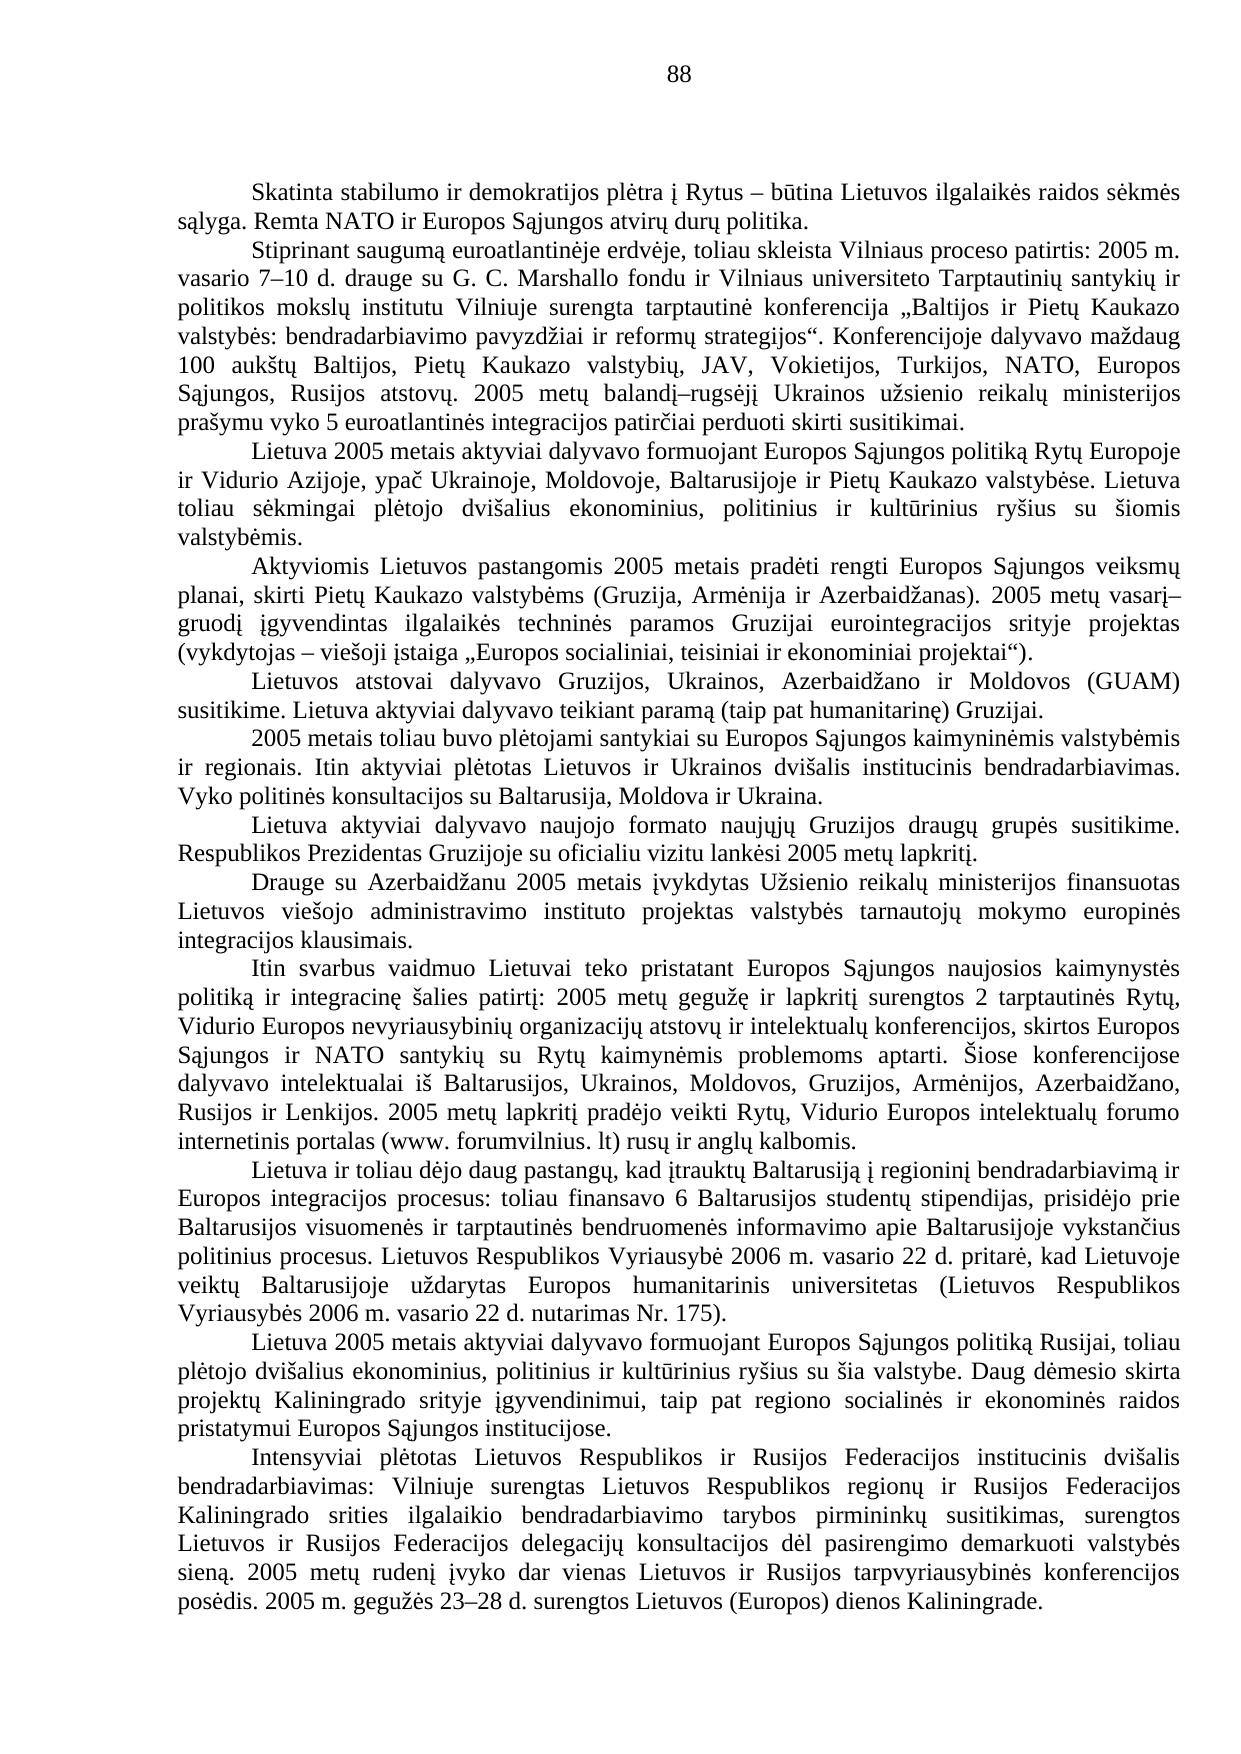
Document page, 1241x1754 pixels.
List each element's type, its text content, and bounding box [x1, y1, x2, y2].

text 2005 metais toliau buvo plėtojami santykiai su Europos Sąjungos kaimyninėmis valstybėmis ir regionais. Itin aktyviai plėtotas Lietuvos ir Ukrainos dvišalis institucinis bendradarbiavimas. Vyko politinės konsultacijos su Baltarusija, Moldova ir Ukraina. [177, 723, 1181, 810]
text Skatinta stabilumo ir demokratijos plėtra į Rytus – būtina Lietuvos ilgalaikės raidos sėkmės sąlyga. Remta NATO ir Europos Sąjungos atvirų durų politika. [177, 177, 1181, 235]
text Aktyviomis Lietuvos pastangomis 2005 metais pradėti rengti Europos Sąjungos veiksmų planai, skirti Pietų Kaukazo valstybėms (Gruzija, Armėnija ir Azerbaidžanas). 2005 metų vasarį–gruodį įgyvendintas ilgalaikės techninės paramos Gruzijai eurointegracijos srityje projektas (vykdytojas – viešoji įstaiga „Europos socialiniai, teisiniai ir ekonominiai projektai“). [177, 551, 1181, 666]
text Itin svarbus vaidmuo Lietuvai teko pristatant Europos Sąjungos naujosios kaimynystės politiką ir integracinę šalies patirtį: 2005 metų gegužę ir lapkritį surengtos 2 tarptautinės Rytų, Vidurio Europos nevyriausybinių organizacijų atstovų ir intelektualų konferencijos, skirtos Europos Sąjungos ir NATO santykių su Rytų kaimynėmis problemoms aptarti. Šiose konferencijose dalyvavo intelektualai iš Baltarusijos, Ukrainos, Moldovos, Gruzijos, Armėnijos, Azerbaidžano, Rusijos ir Lenkijos. 2005 metų lapkritį pradėjo veikti Rytų, Vidurio Europos intelektualų forumo internetinis portalas (www. forumvilnius. lt) rusų ir anglų kalbomis. [177, 953, 1181, 1155]
text Lietuva 2005 metais aktyviai dalyvavo formuojant Europos Sąjungos politiką Rusijai, toliau plėtojo dvišalius ekonominius, politinius ir kultūrinius ryšius su šia valstybe. Daug dėmesio skirta projektų Kaliningrado srityje įgyvendinimui, taip pat regiono socialinės ir ekonominės raidos pristatymui Europos Sąjungos institucijose. [177, 1327, 1181, 1442]
text Intensyviai plėtotas Lietuvos Respublikos ir Rusijos Federacijos institucinis dvišalis bendradarbiavimas: Vilniuje surengtas Lietuvos Respublikos regionų ir Rusijos Federacijos Kaliningrado srities ilgalaikio bendradarbiavimo tarybos pirmininkų susitikimas, surengtos Lietuvos ir Rusijos Federacijos delegacijų konsultacijos dėl pasirengimo demarkuoti valstybės sieną. 2005 metų rudenį įvyko dar vienas Lietuvos ir Rusijos tarpvyriausybinės konferencijos posėdis. 2005 m. gegužės 23–28 d. surengtos Lietuvos (Europos) dienos Kaliningrade. [177, 1442, 1181, 1615]
text Stiprinant saugumą euroatlantinėje erdvėje, toliau skleista Vilniaus proceso patirtis: 2005 m. vasario 7–10 d. drauge su G. C. Marshallo fondu ir Vilniaus universiteto Tarptautinių santykių ir politikos mokslų institutu Vilniuje surengta tarptautinė konferencija „Baltijos ir Pietų Kaukazo valstybės: bendradarbiavimo pavyzdžiai ir reformų strategijos“. Konferencijoje dalyvavo maždaug 100 aukštų Baltijos, Pietų Kaukazo valstybių, JAV, Vokietijos, Turkijos, NATO, Europos Sąjungos, Rusijos atstovų. 2005 metų balandį–rugsėjį Ukrainos užsienio reikalų ministerijos prašymu vyko 5 euroatlantinės integracijos patirčiai perduoti skirti susitikimai. [177, 235, 1181, 436]
text Lietuva aktyviai dalyvavo naujojo formato naujųjų Gruzijos draugų grupės susitikime. Respublikos Prezidentas Gruzijoje su oficialiu vizitu lankėsi 2005 metų lapkritį. [177, 810, 1181, 867]
text Lietuva ir toliau dėjo daug pastangų, kad įtrauktų Baltarusiją į regioninį bendradarbiavimą ir Europos integracijos procesus: toliau finansavo 6 Baltarusijos studentų stipendijas, prisidėjo prie Baltarusijos visuomenės ir tarptautinės bendruomenės informavimo apie Baltarusijoje vykstančius politinius procesus. Lietuvos Respublikos Vyriausybė 2006 m. vasario 22 d. pritarė, kad Lietuvoje veiktų Baltarusijoje uždarytas Europos humanitarinis universitetas (Lietuvos Respublikos Vyriausybės 2006 m. vasario 22 d. nutarimas Nr. 175). [177, 1155, 1181, 1327]
text Drauge su Azerbaidžanu 2005 metais įvykdytas Užsienio reikalų ministerijos finansuotas Lietuvos viešojo administravimo instituto projektas valstybės tarnautojų mokymo europinės integracijos klausimais. [177, 867, 1181, 953]
text Lietuvos atstovai dalyvavo Gruzijos, Ukrainos, Azerbaidžano ir Moldovos (GUAM) susitikime. Lietuva aktyviai dalyvavo teikiant paramą (taip pat humanitarinę) Gruzijai. [177, 666, 1181, 723]
text Lietuva 2005 metais aktyviai dalyvavo formuojant Europos Sąjungos politiką Rytų Europoje ir Vidurio Azijoje, ypač Ukrainoje, Moldovoje, Baltarusijoje ir Pietų Kaukazo valstybėse. Lietuva toliau sėkmingai plėtojo dvišalius ekonominius, politinius ir kultūrinius ryšius su šiomis valstybėmis. [177, 436, 1181, 551]
